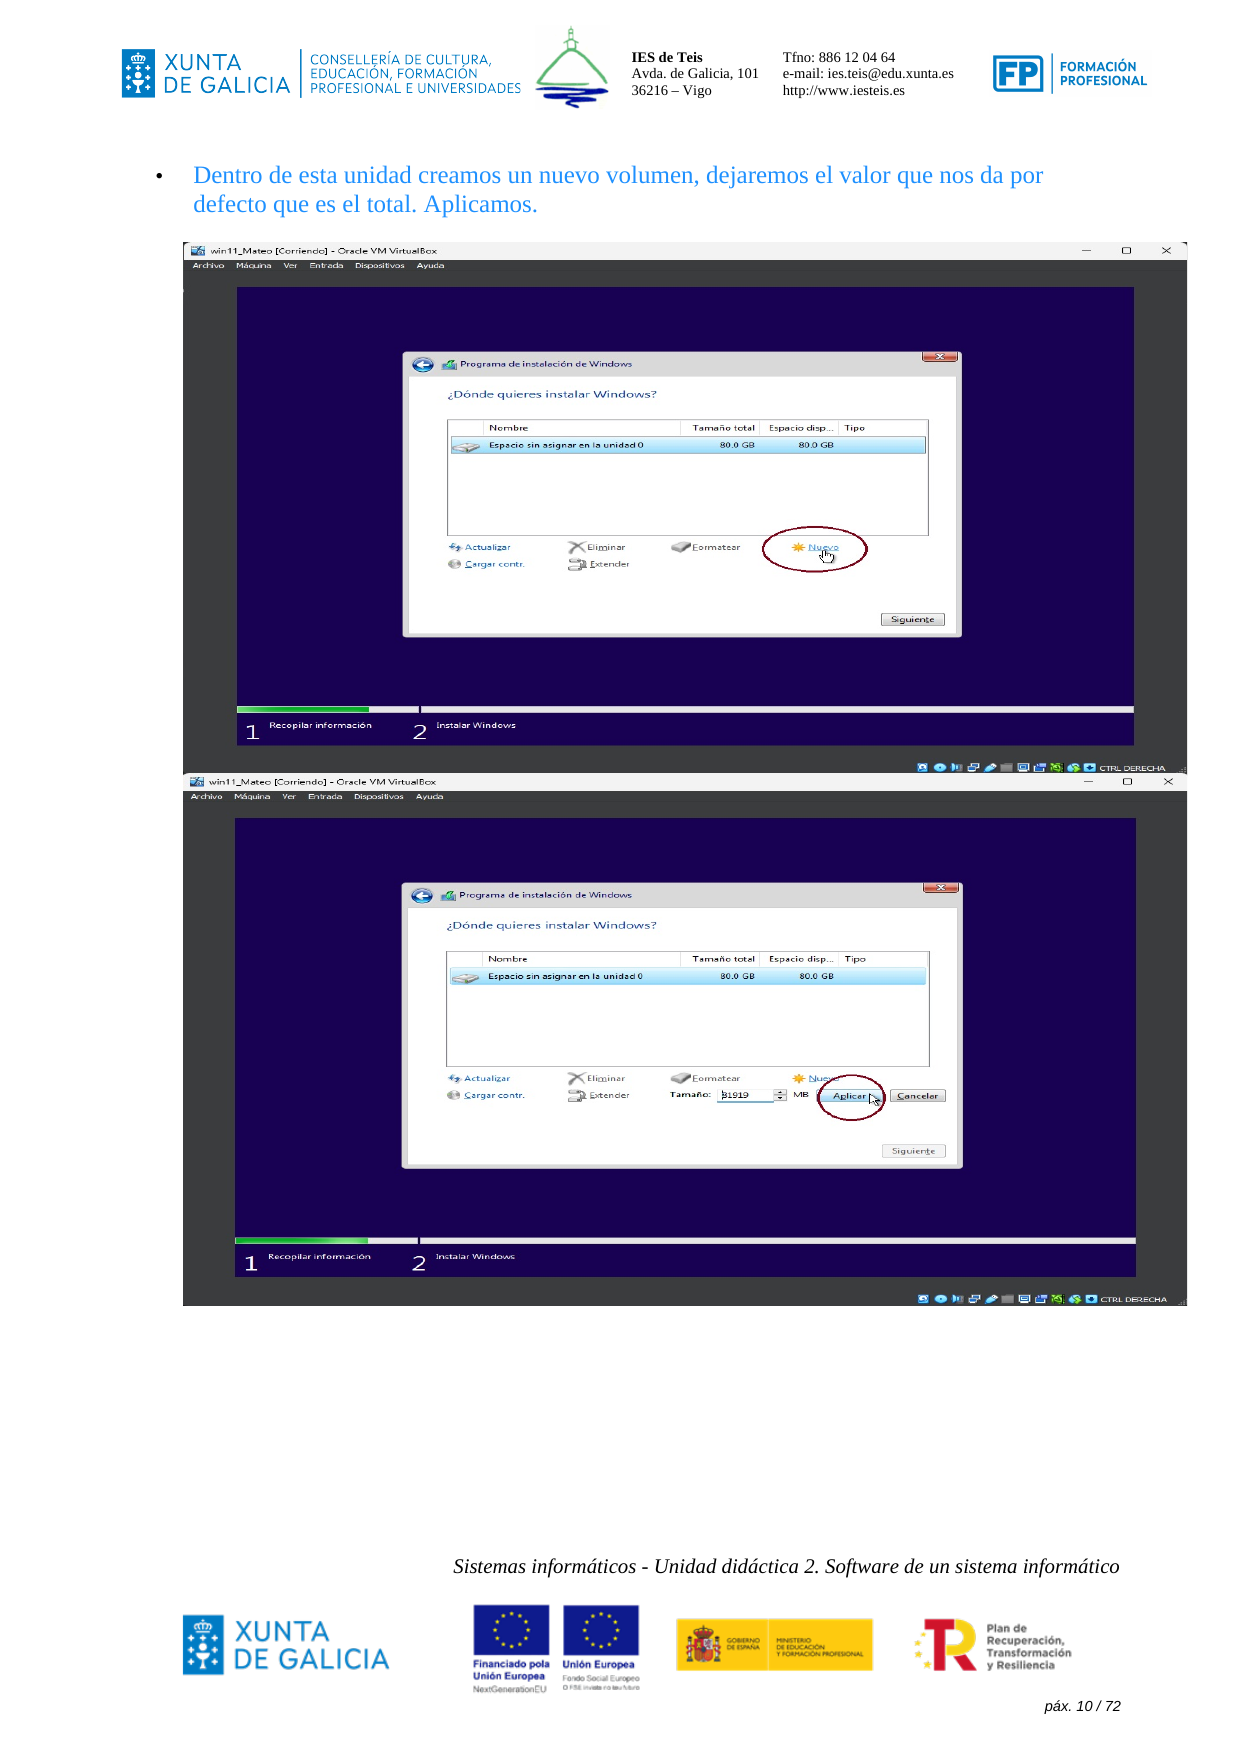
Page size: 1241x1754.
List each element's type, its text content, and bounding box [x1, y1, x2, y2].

picture [534, 25, 611, 110]
picture [121, 49, 521, 98]
list Dentro de esta unidad creamos un nuevo volumen, dejaremos el valor que nos da por defecto que es el total. Aplicamos. [156, 160, 1122, 218]
picture [183, 242, 1188, 1306]
picture [182, 1593, 1085, 1700]
picture [989, 50, 1153, 97]
